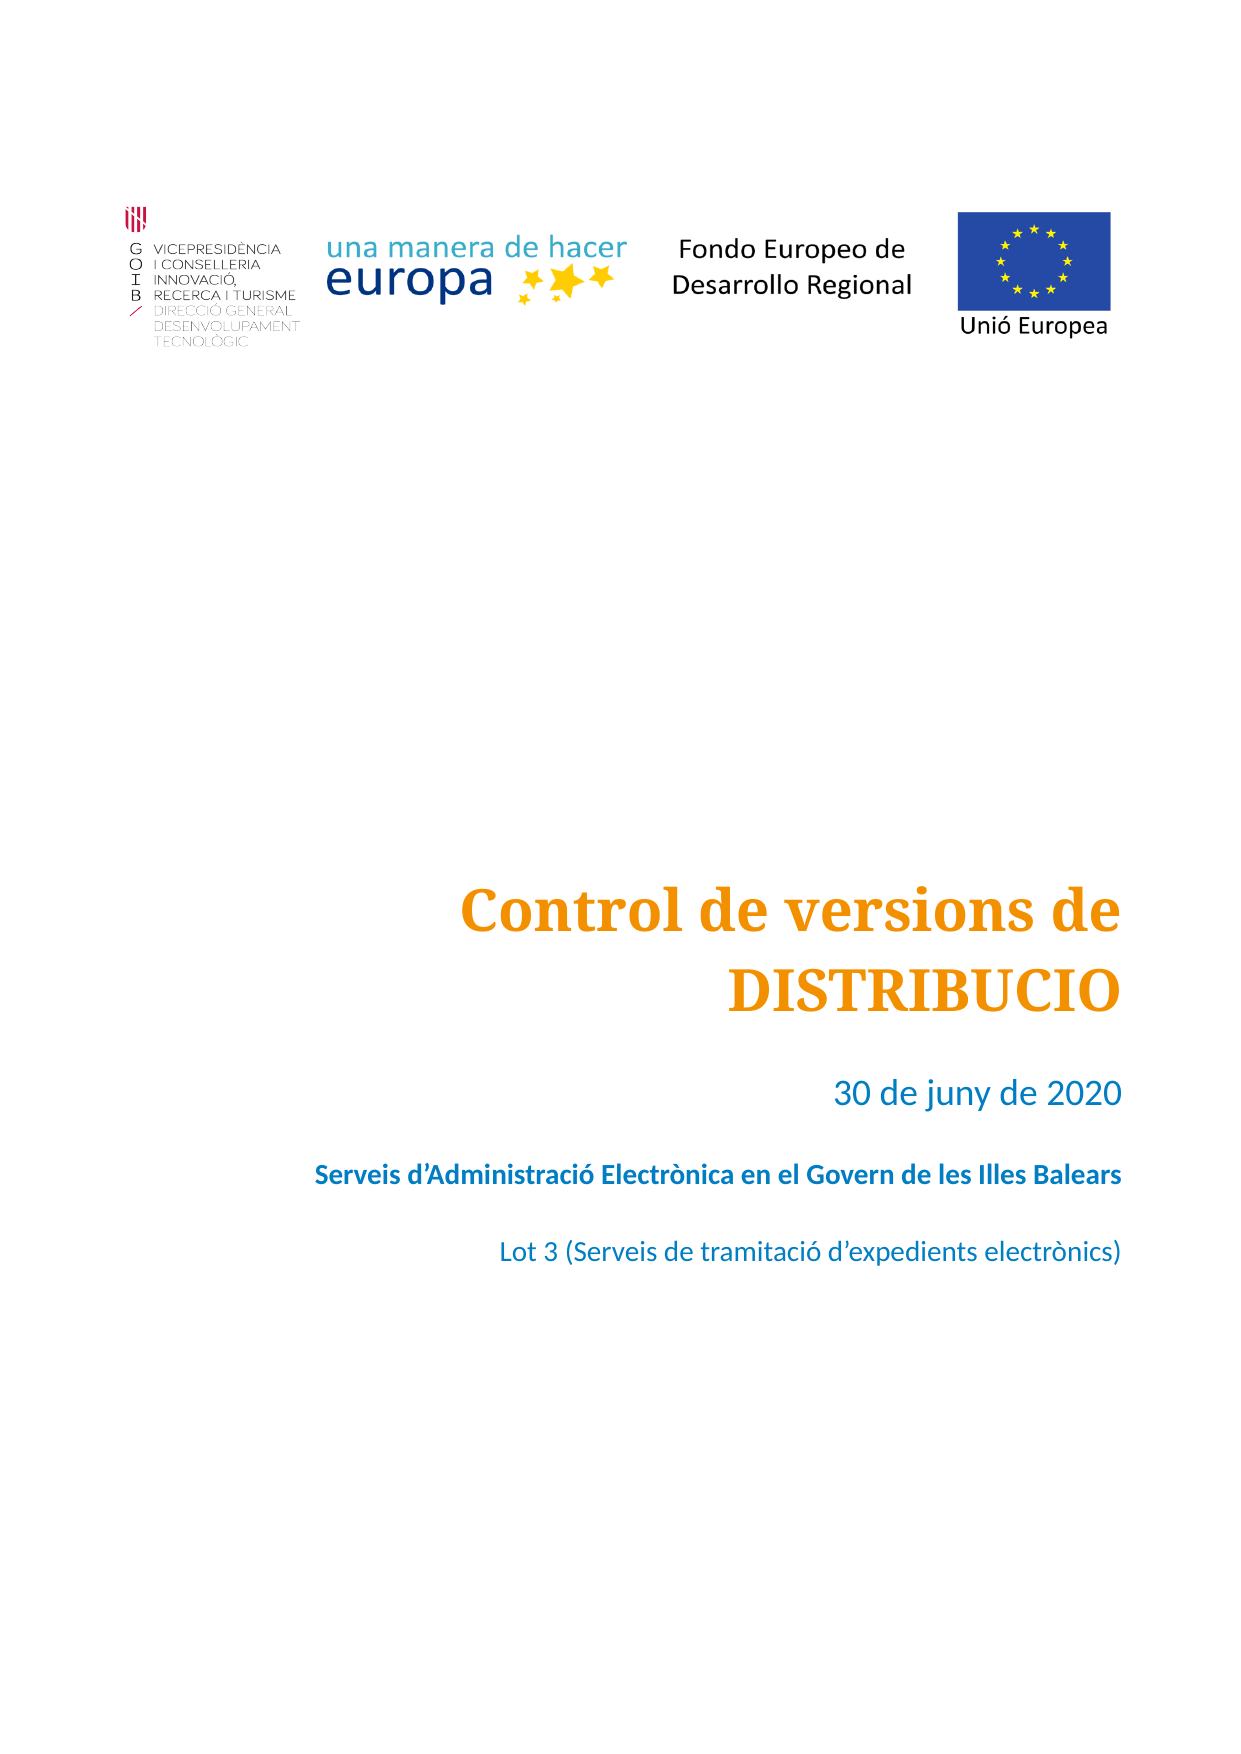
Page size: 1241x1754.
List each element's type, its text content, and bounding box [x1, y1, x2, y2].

text Control de versions de DISTRIBUCIO [118, 869, 1122, 1028]
text Lot 3 (Serveis de tramitació d’expedients electrònics) [118, 1233, 1122, 1269]
picture [118, 202, 308, 351]
text Serveis d’Administració Electrònica en el Govern de les Illes Balears [118, 1156, 1122, 1192]
text 30 de juny de 2020 [118, 1069, 1122, 1115]
picture [321, 202, 1122, 352]
